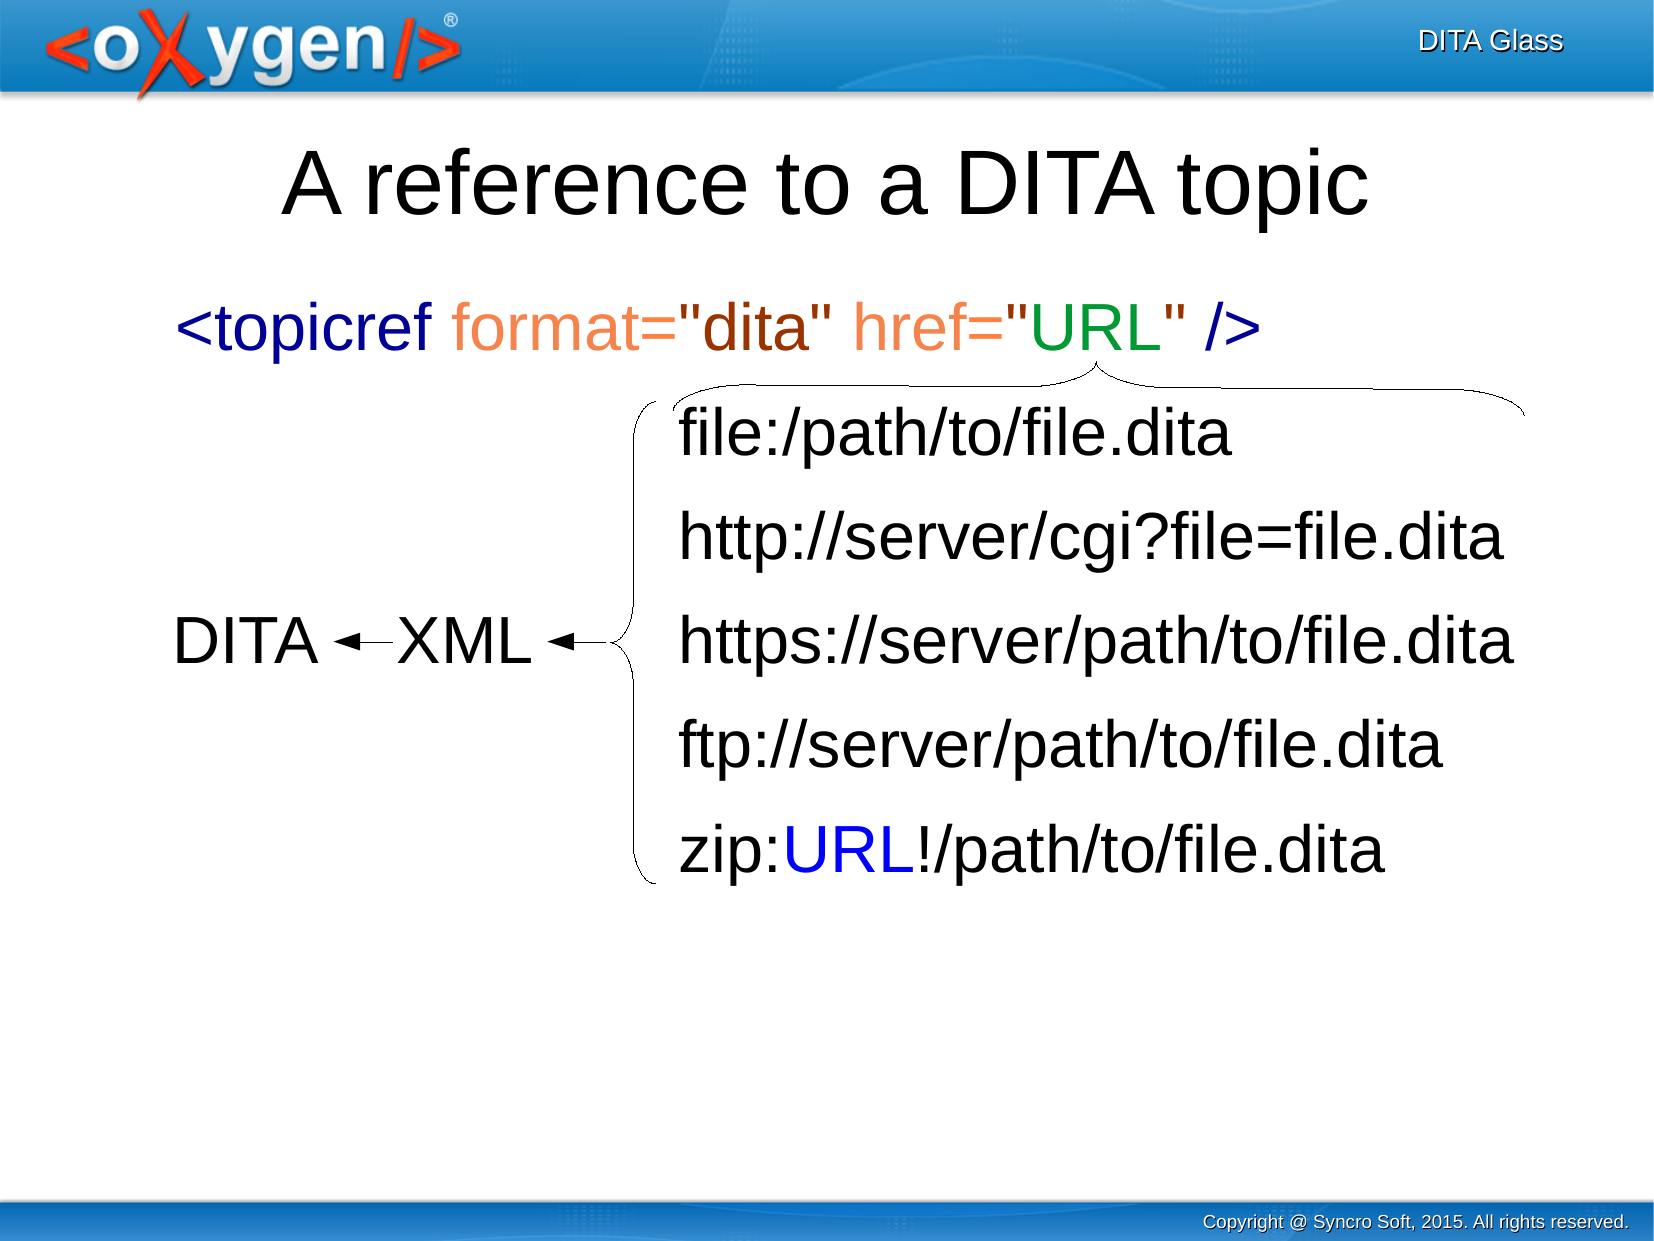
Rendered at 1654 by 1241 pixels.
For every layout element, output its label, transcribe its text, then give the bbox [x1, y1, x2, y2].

picture [0, 0, 1654, 109]
title A reference to a DITA topic [82, 78, 1571, 287]
picture [0, 1195, 1654, 1241]
list <topicref format="dita" href="URL" /> file:/path/to/file.dita http://server/cgi?file=file.dita DITA XML https://server/path/to/file.dita ftp://server/path/to/file.dita zip:URL!/path/to/file.dita [82, 290, 1571, 1076]
